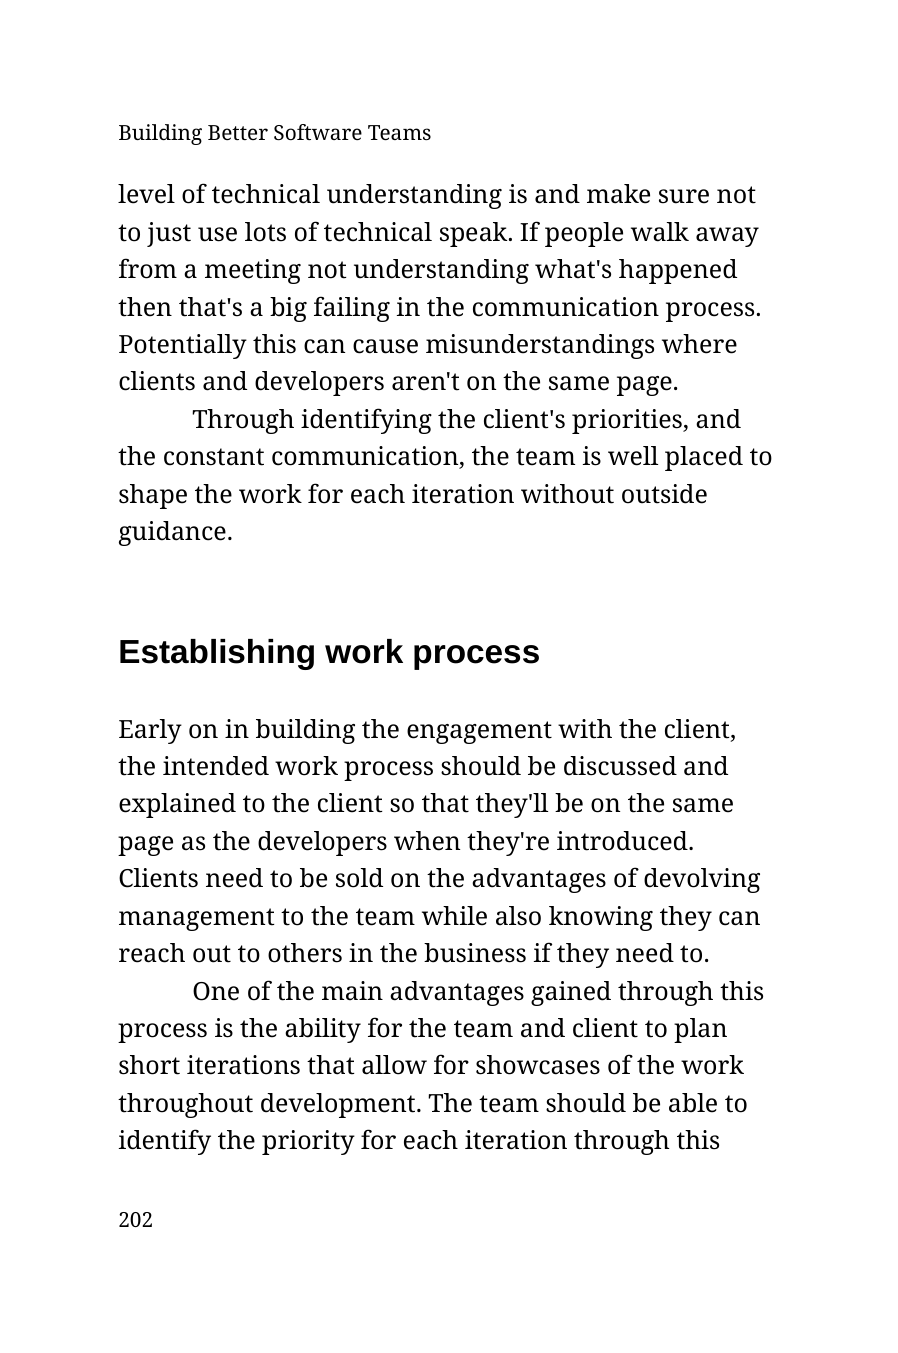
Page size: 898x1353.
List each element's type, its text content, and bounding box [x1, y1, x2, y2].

text Early on in building the engagement with the client, the intended work process should be discussed and explained to the client so that they'll be on the same page as the developers when they're introduced. Clients need to be sold on the advantages of devolving management to the team while also knowing they can reach out to others in the business if they need to. [118, 711, 779, 970]
text One of the main advantages gained through this process is the ability for the team and client to plan short iterations that allow for showcases of the work throughout development. The team should be able to identify the priority for each iteration through this [118, 973, 779, 1157]
text level of technical understanding is and make sure not to just use lots of technical speak. If people walk away from a meeting not understanding what's happened then that's a big failing in the communication process. Potentially this can cause misunderstandings where clients and developers aren't on the same page. [118, 177, 779, 398]
text Through identifying the client's priorities, and the constant communication, the team is well placed to shape the work for each iteration without outside guidance. [118, 401, 779, 548]
subtitle Establishing work process [118, 632, 779, 670]
